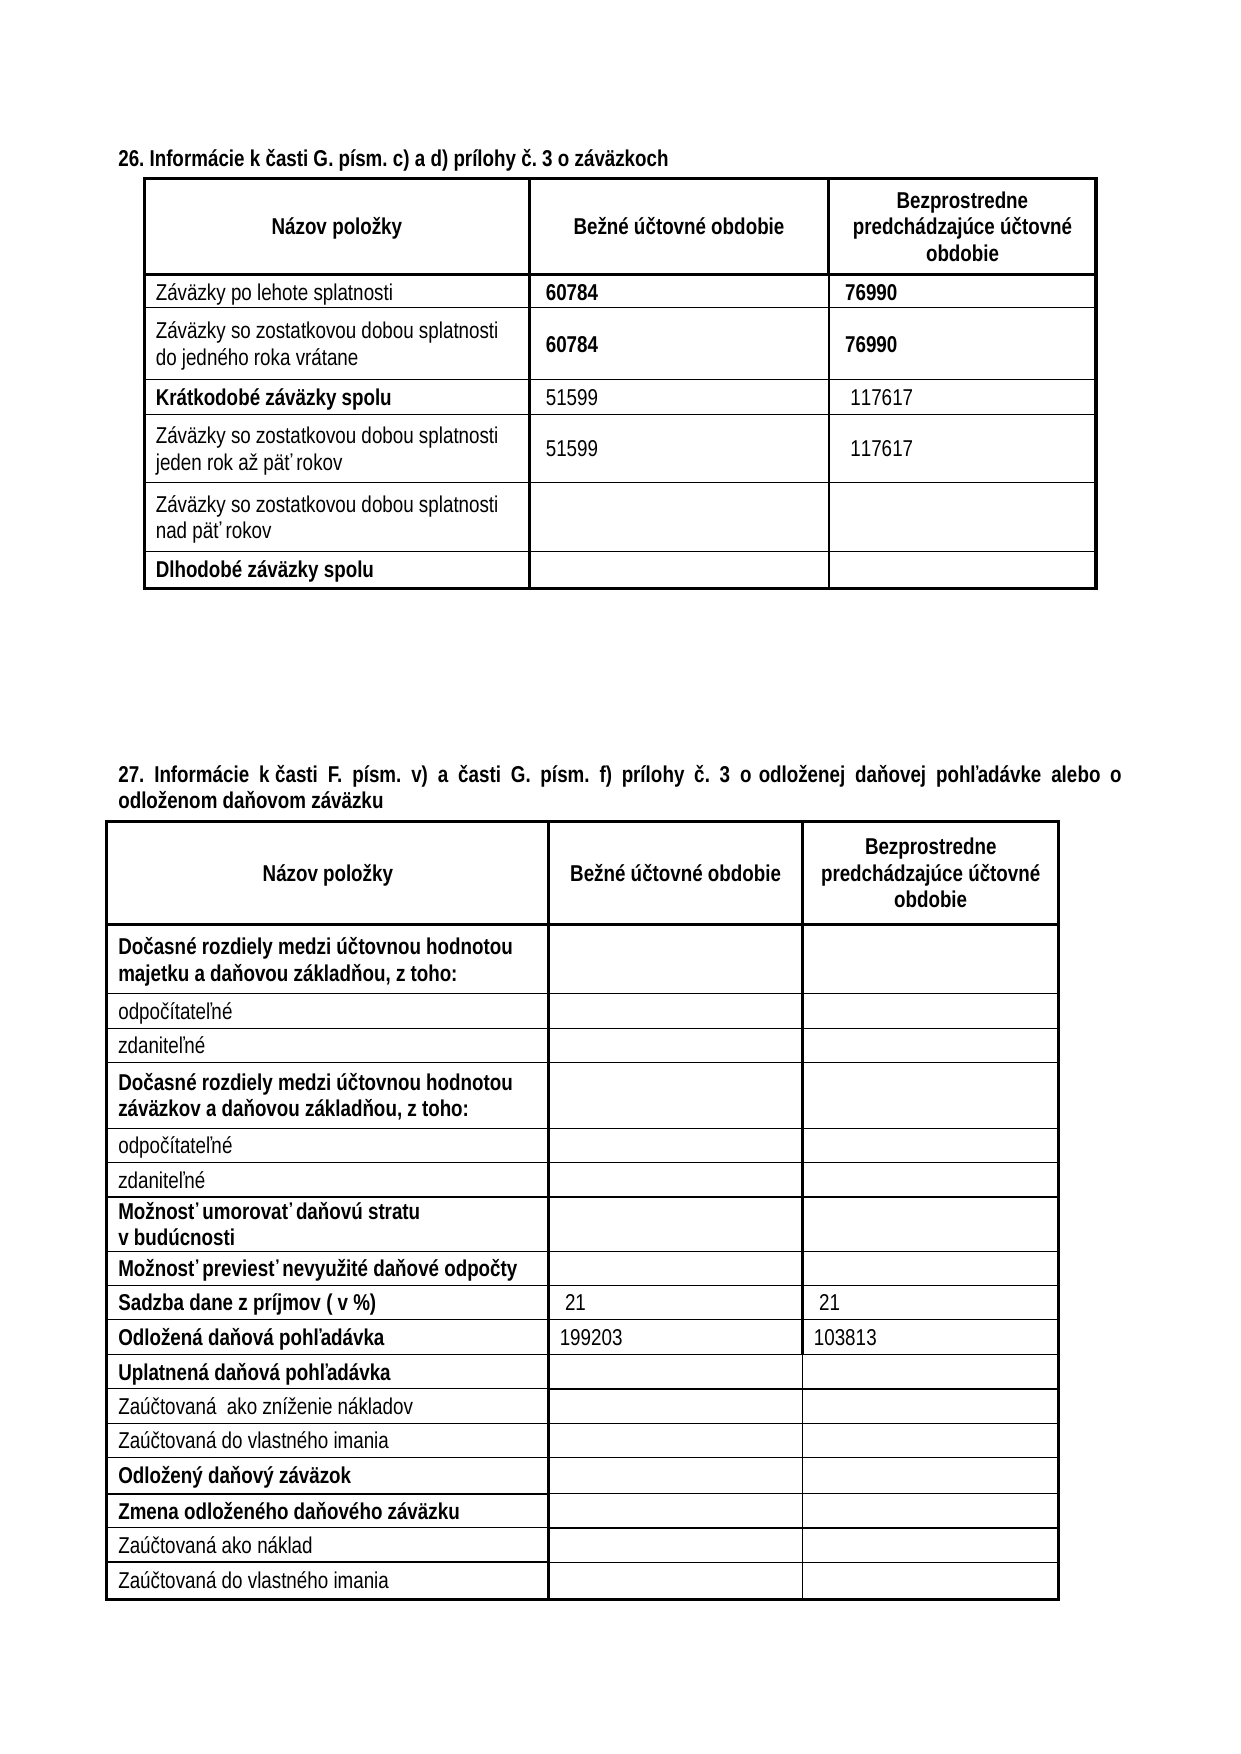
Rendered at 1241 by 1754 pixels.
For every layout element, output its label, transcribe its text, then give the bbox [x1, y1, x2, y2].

table_cell [804, 926, 1057, 993]
table_cell [803, 1494, 1057, 1527]
table_cell [803, 1529, 1057, 1561]
table_cell Záväzky so zostatkovou dobou splatnosti do jedného roka vrátane [146, 308, 528, 379]
table_cell 103813 [804, 1320, 1057, 1354]
table_cell 117617 [830, 380, 1094, 413]
table_cell [550, 1424, 802, 1457]
table_cell zdaniteľné [108, 1029, 547, 1062]
table_cell [803, 1458, 1057, 1493]
table_cell Zaúčtovaná ako zníženie nákladov [108, 1389, 547, 1422]
table_cell 51599 [531, 380, 828, 413]
table_cell Uplatnená daňová pohľadávka [108, 1355, 547, 1388]
table_cell Odložená daňová pohľadávka [108, 1320, 547, 1354]
text 27. Informácie k časti F. písm. v) a časti G. písm. f) prílohy č. 3 o odloženej daňovej pohľadávke alebo o odloženom daňovom záväzku [118, 761, 1122, 813]
table_cell Záväzky so zostatkovou dobou splatnosti jeden rok až päť rokov [146, 415, 528, 482]
text 26. Informácie k časti G. písm. c) a d) prílohy č. 3 o záväzkoch [118, 144, 1122, 171]
table_cell [550, 1494, 802, 1527]
table_header Bežné účtovné obdobie [550, 823, 801, 923]
table_cell 76990 [830, 276, 1094, 307]
table_cell Zaúčtovaná ako náklad [108, 1528, 547, 1561]
table_cell [550, 1198, 801, 1251]
table_header Bezprostredne predchádzajúce účtovné obdobie [804, 823, 1057, 923]
table_cell Dočasné rozdiely medzi účtovnou hodnotou majetku a daňovou základňou, z toho: [108, 926, 547, 993]
table_cell Zaúčtovaná do vlastného imania [108, 1563, 547, 1597]
table_cell [550, 1355, 802, 1388]
table_header Názov položky [146, 180, 528, 273]
table_cell 60784 [531, 276, 828, 307]
table_cell [550, 1458, 802, 1493]
table_cell [803, 1563, 1057, 1597]
table_header Názov položky [108, 823, 547, 923]
table_cell 199203 [550, 1320, 801, 1354]
table_cell [804, 1198, 1057, 1251]
table_cell [803, 1424, 1057, 1457]
table_cell [550, 1063, 801, 1127]
table_cell [804, 994, 1057, 1027]
table_cell [550, 1029, 801, 1062]
table_cell Zmena odloženého daňového záväzku [108, 1495, 547, 1527]
table_cell [550, 1163, 801, 1196]
table_cell Sadzba dane z príjmov ( v %) [108, 1286, 547, 1319]
table_cell [550, 994, 801, 1027]
table_cell Krátkodobé záväzky spolu [146, 380, 528, 413]
table_cell [830, 552, 1094, 587]
table_cell 117617 [830, 415, 1094, 482]
table_cell [803, 1355, 1057, 1388]
table_cell Záväzky po lehote splatnosti [146, 276, 528, 307]
table_cell [550, 1252, 801, 1285]
table_cell [830, 483, 1094, 551]
table_cell Záväzky so zostatkovou dobou splatnosti nad päť rokov [146, 483, 528, 551]
table_cell [804, 1129, 1057, 1162]
table_cell 51599 [531, 415, 828, 482]
table_cell [804, 1063, 1057, 1127]
table_cell 76990 [830, 308, 1094, 379]
table_cell [531, 552, 828, 587]
table_cell Odložený daňový záväzok [108, 1458, 547, 1493]
table_header Bežné účtovné obdobie [531, 180, 827, 273]
table_cell Možnosť umorovať daňovú stratu v budúcnosti [108, 1198, 547, 1251]
table_cell [531, 483, 828, 551]
table_cell [804, 1252, 1057, 1285]
table_cell zdaniteľné [108, 1163, 547, 1196]
table_cell [550, 1563, 802, 1597]
table_cell [550, 1129, 801, 1162]
table_cell [550, 926, 801, 993]
table_cell Možnosť previesť nevyužité daňové odpočty [108, 1252, 547, 1285]
table_header Bezprostredne predchádzajúce účtovné obdobie [830, 180, 1094, 273]
table_cell Dlhodobé záväzky spolu [146, 552, 528, 587]
table_cell [550, 1390, 802, 1422]
table_cell 21 [804, 1286, 1057, 1319]
table_cell [550, 1529, 802, 1561]
table_cell [804, 1163, 1057, 1196]
table_cell [803, 1390, 1057, 1422]
table_cell odpočítateľné [108, 1129, 547, 1162]
table_cell Dočasné rozdiely medzi účtovnou hodnotou záväzkov a daňovou základňou, z toho: [108, 1063, 547, 1127]
table_cell 21 [550, 1286, 801, 1319]
table_cell 60784 [531, 308, 828, 379]
table_cell odpočítateľné [108, 994, 547, 1027]
table_cell [804, 1029, 1057, 1062]
table_cell Zaúčtovaná do vlastného imania [108, 1424, 547, 1457]
